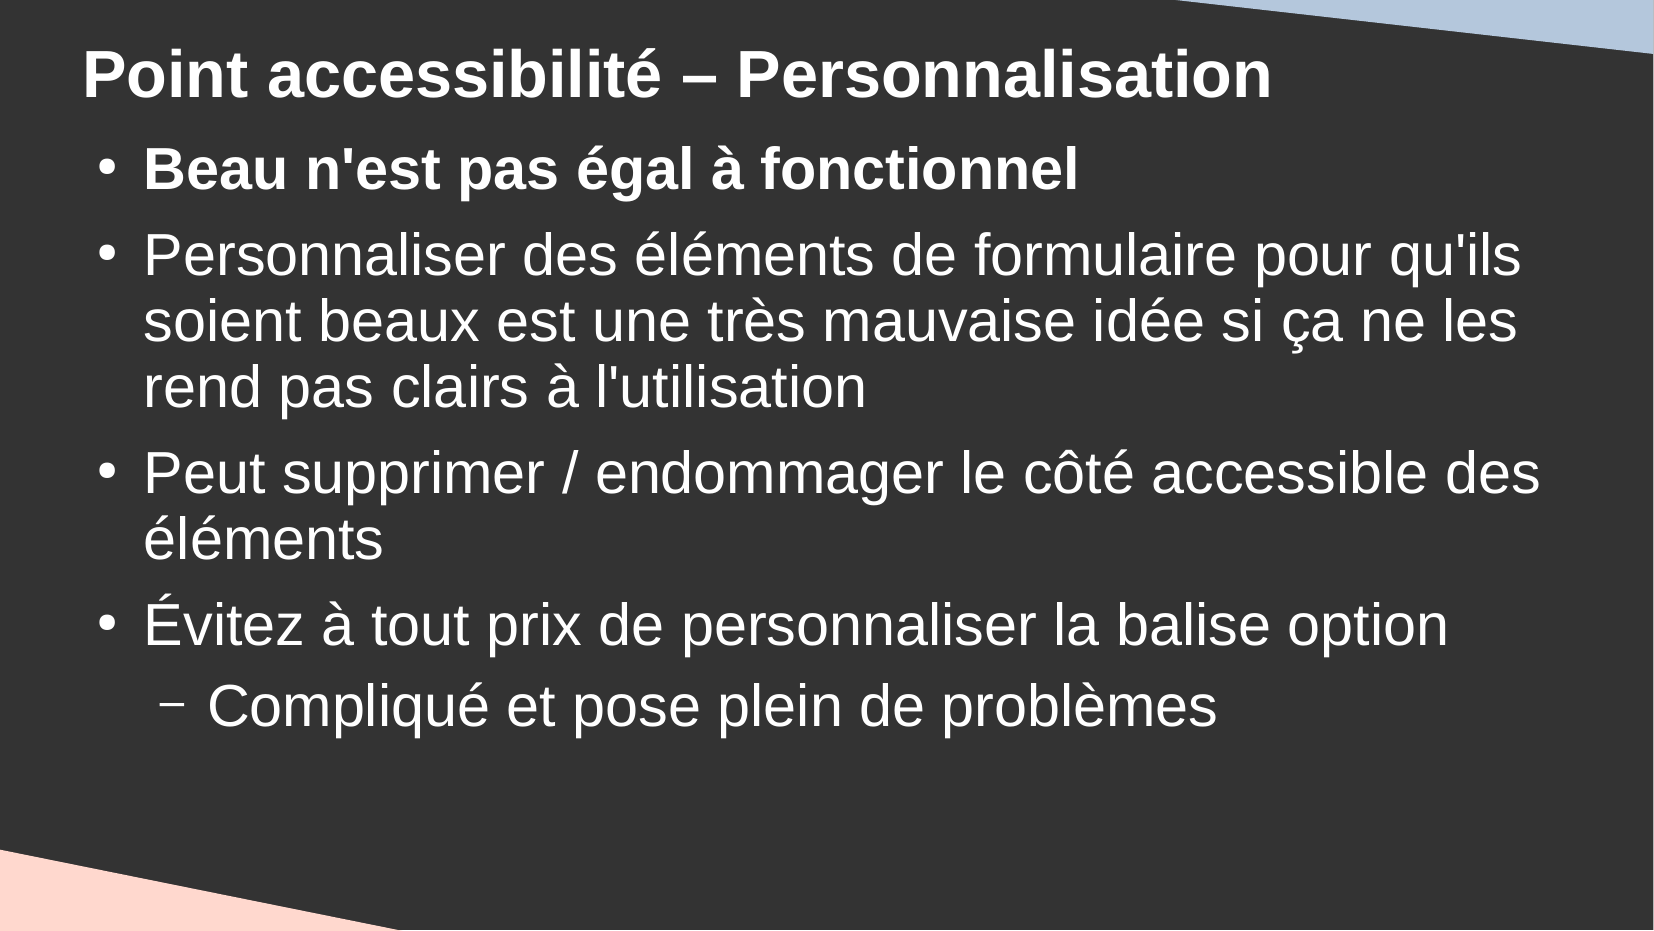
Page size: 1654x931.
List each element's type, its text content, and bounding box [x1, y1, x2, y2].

text_box [0, 849, 404, 931]
title Point accessibilité – Personnalisation [82, 37, 1571, 122]
text_box [1175, 0, 1654, 55]
list Beau n'est pas égal à fonctionnel Personnaliser des éléments de formulaire pour qu'ils soient beaux est une très mauvaise idée si ça ne les rend pas clairs à l'utilisation Peut supprimer / endommager le côté accessible des éléments Évitez à tout prix de personnaliser la balise option Compliqué et pose plein de problèmes [80, 135, 1605, 745]
